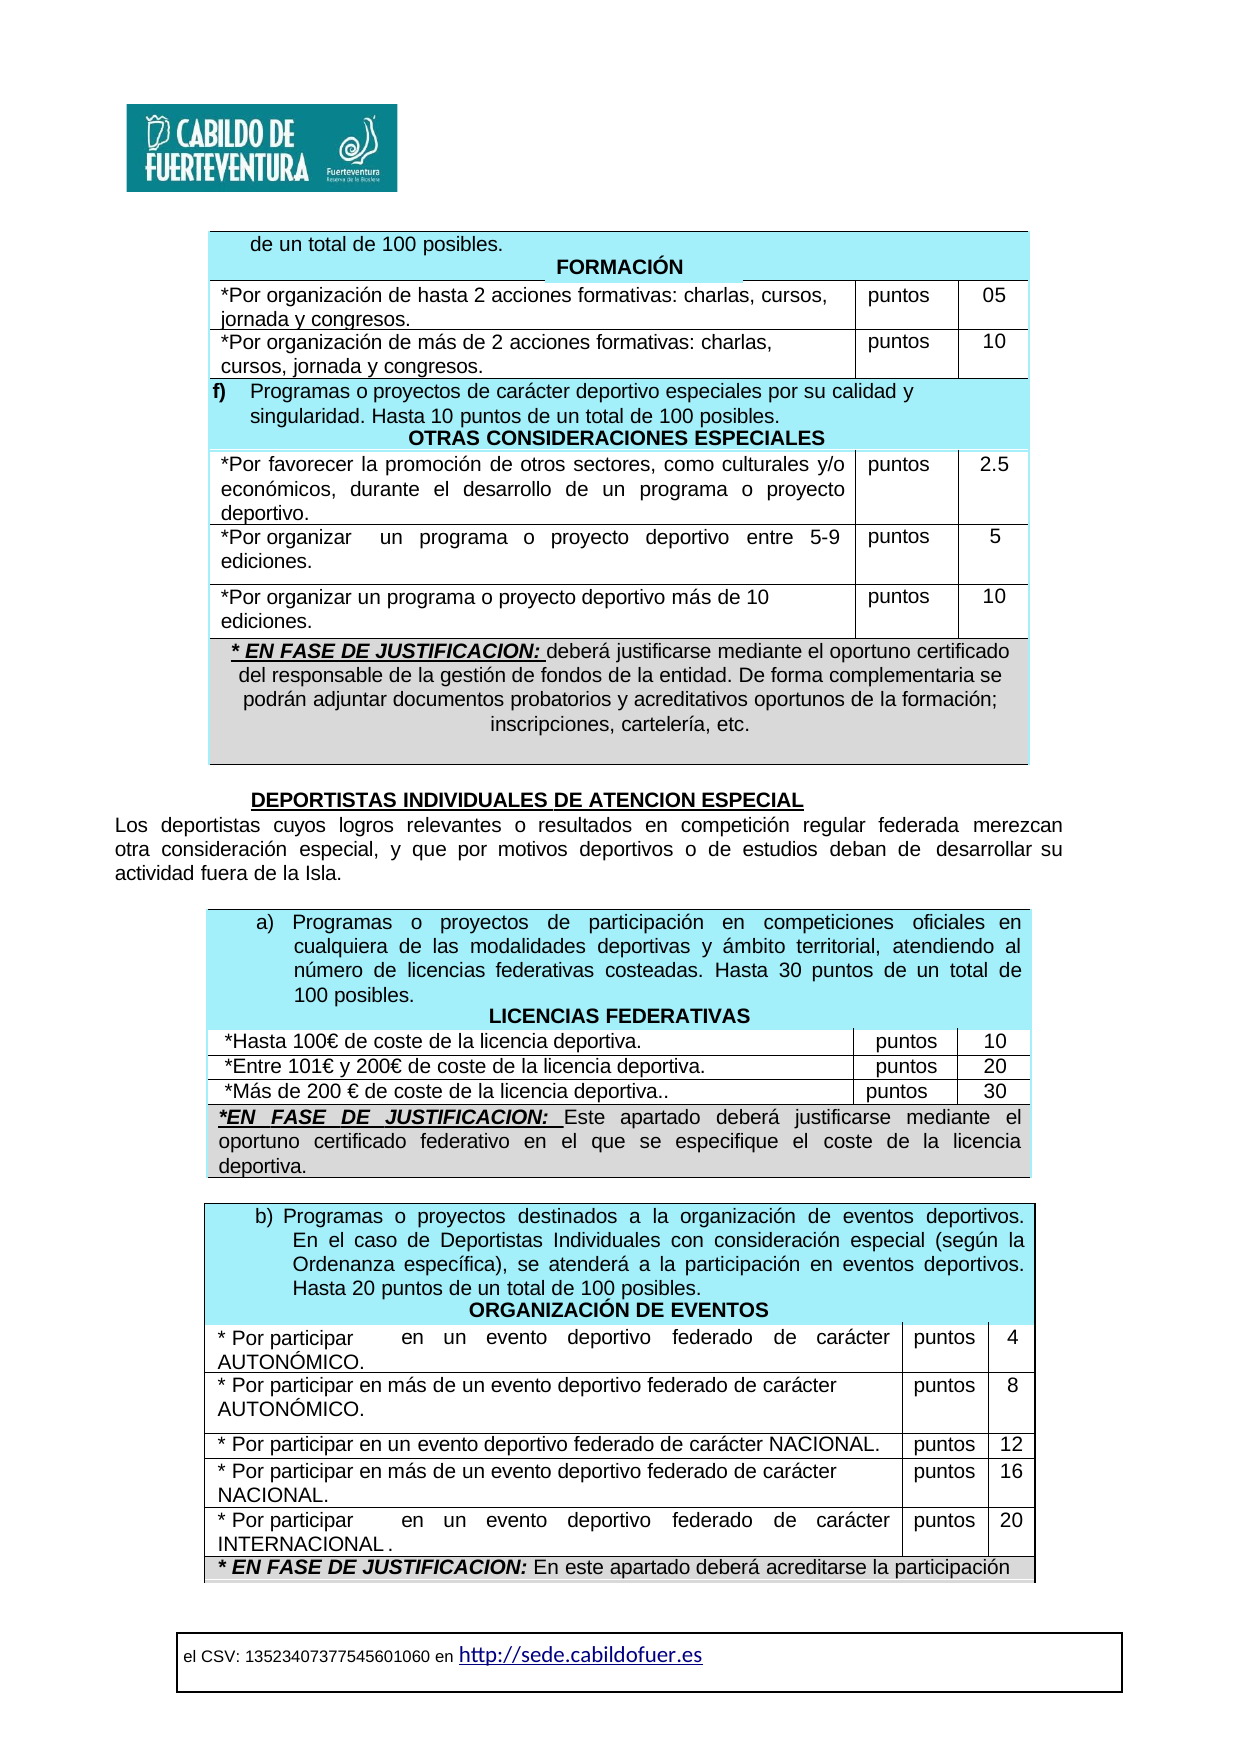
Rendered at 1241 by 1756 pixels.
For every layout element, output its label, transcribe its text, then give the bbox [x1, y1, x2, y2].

table_cell *Por organización de más de 2 acciones formativas: charlas, cursos, jornada y congresos. [210, 330, 855, 378]
table_cell 10 [959, 585, 1028, 638]
table_cell * Por participar en más de un evento deportivo federado de carácter AUTONÓMICO. [205, 1373, 902, 1433]
table_cell puntos [854, 1080, 957, 1104]
table_cell * Por participar en más de un evento deportivo federado de carácter NACIONAL. [205, 1459, 902, 1507]
table_cell evento [476, 1508, 558, 1556]
table_cell *Por favorecer la promoción de otros sectores, como culturales y/o económicos, durante el desarrollo de un programa o proyecto deportivo. [210, 452, 855, 524]
table_cell puntos [903, 1373, 988, 1433]
table_cell puntos [856, 330, 958, 378]
table_cell 20 [989, 1508, 1034, 1556]
table_cell 12 [989, 1434, 1034, 1458]
table_cell en . [384, 1508, 433, 1556]
text Los deportistas cuyos logros relevantes o resultados en competición regular federada merezcan otra consideración especial, y que por motivos deportivos o de estudios deban de desarrollar su actividad fuera de la Isla. [114, 813, 1064, 885]
table_cell *EN FASE DE JUSTIFICACION: Este apartado deberá justificarse mediante el oportuno certificado federativo en el que se especifique el coste de la licencia deportiva. [208, 1105, 1030, 1177]
table_cell 2.5 [959, 452, 1028, 524]
table_cell f) Programas o proyectos de carácter deportivo especiales por su calidad y singularidad. Hasta 10 puntos de un total de 100 posibles. OTRAS CONSIDERACIONES ESPECIALES [210, 379, 1028, 449]
table_cell 30 [958, 1080, 1030, 1104]
table_cell un [434, 1508, 476, 1556]
table_cell puntos [856, 452, 958, 524]
table_cell de [764, 1508, 807, 1556]
table_cell * EN FASE DE JUSTIFICACION: En este apartado deberá acreditarse la participación [205, 1557, 1034, 1579]
table_cell * Por participar AUTONÓMICO. [205, 1325, 384, 1372]
table_cell * Por participar en un evento deportivo federado de carácter NACIONAL. [205, 1434, 902, 1458]
table_cell 8 [989, 1373, 1034, 1433]
table_cell 20 [958, 1056, 1030, 1079]
table_cell federado [662, 1325, 764, 1372]
table_cell 16 [989, 1459, 1034, 1507]
table_cell * EN FASE DE JUSTIFICACION: deberá justificarse mediante el oportuno certificado del responsable de la gestión de fondos de la entidad. De forma complementaria se podrán adjuntar documentos probatorios y acreditativos oportunos de la formación; inscripciones, cartelería, etc. [210, 639, 1028, 764]
table_cell puntos [903, 1434, 988, 1458]
table_cell *Por organización de hasta 2 acciones formativas: charlas, cursos, jornada y congresos. [210, 281, 855, 329]
table_cell * Por participar INTERNACIONAL [205, 1508, 384, 1556]
table_cell 5 [959, 525, 1028, 584]
table_cell puntos [903, 1325, 988, 1372]
table_cell evento [476, 1325, 558, 1372]
table_header de un total de 100 posibles. [210, 232, 545, 280]
table_cell puntos [856, 525, 958, 584]
table_header b) Programas o proyectos destinados a la organización de eventos deportivos. En el caso de Deportistas Individuales con consideración especial (según la Ordenanza específica), se atenderá a la participación en eventos deportivos. Hasta 20 puntos de un total de 100 posibles. ORGANIZACIÓN DE EVENTOS [205, 1204, 1034, 1322]
table_cell *Más de 200 € de coste de la licencia deportiva.. [208, 1080, 853, 1104]
table_header [743, 232, 1028, 280]
table_cell de [764, 1325, 807, 1372]
table_cell puntos [903, 1508, 988, 1556]
table_cell federado [662, 1508, 764, 1556]
table_cell en [384, 1325, 433, 1372]
table_cell *Por organizar un programa o proyecto deportivo más de 10 ediciones. [210, 585, 855, 638]
table_cell puntos [856, 281, 958, 329]
table_cell carácter [807, 1325, 902, 1372]
table_cell *Entre 101€ y 200€ de coste de la licencia deportiva. [208, 1056, 853, 1079]
table_cell 10 [958, 1030, 1030, 1054]
text DEPORTISTAS INDIVIDUALES DE ATENCION ESPECIAL [251, 788, 1136, 812]
table_cell puntos [854, 1056, 957, 1079]
table_cell *Hasta 100€ de coste de la licencia deportiva. [208, 1030, 853, 1054]
table_cell 10 [959, 330, 1028, 378]
table_cell 05 [959, 281, 1028, 329]
table_cell *Por organizar un programa o proyecto deportivo entre 5-9 ediciones. [210, 525, 855, 584]
table_cell puntos [903, 1459, 988, 1507]
table_cell deportivo [558, 1508, 662, 1556]
table_cell un [434, 1325, 476, 1372]
table_cell puntos [854, 1030, 957, 1054]
table_cell deportivo [558, 1325, 662, 1372]
table_header FORMACIÓN [545, 232, 743, 280]
table_cell carácter [807, 1508, 902, 1556]
table_cell puntos [856, 585, 958, 638]
table_header a) Programas o proyectos de participación en competiciones oficiales en cualquiera de las modalidades deportivas y ámbito territorial, atendiendo al número de licencias federativas costeadas. Hasta 30 puntos de un total de 100 posibles. LICENCIAS FEDERATIVAS [208, 910, 1030, 1028]
table_cell 4 [989, 1325, 1034, 1372]
